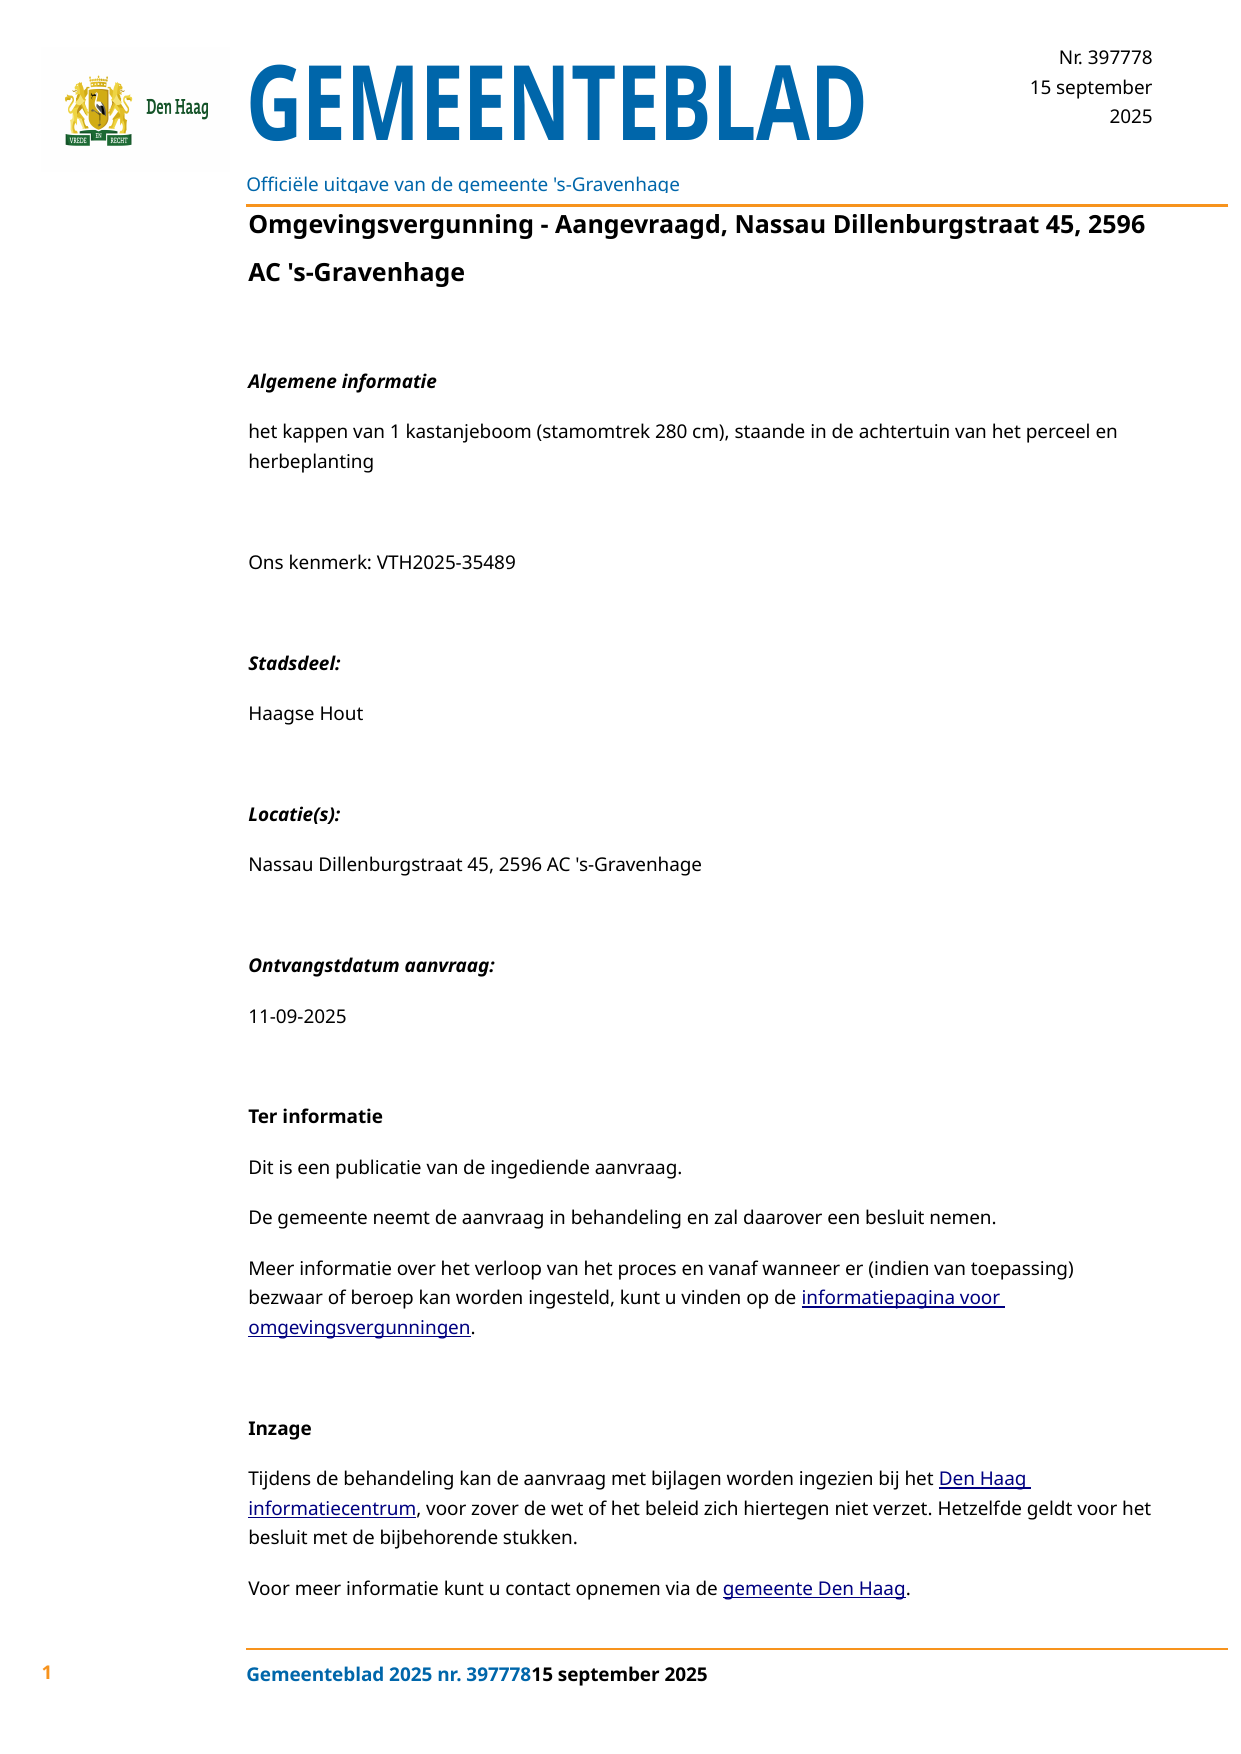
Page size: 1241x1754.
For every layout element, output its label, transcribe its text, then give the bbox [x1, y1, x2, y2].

text Dit is een publicatie van de ingediende aanvraag. [248, 1154, 1152, 1180]
text Algemene informatie [248, 368, 1152, 394]
text Ter informatie [248, 1104, 1152, 1129]
text Inzage [248, 1415, 1152, 1441]
text Stadsdeel: [248, 650, 1152, 676]
picture [41, 47, 231, 172]
text 11-09-2025 [248, 1003, 1152, 1029]
text Ontvangstdatum aanvraag: [248, 952, 1152, 978]
text Tijdens de behandeling kan de aanvraag met bijlagen worden ingezien bij het Den Haag informatiecentrum, voor zover de wet of het beleid zich hiertegen niet verzet. Hetzelfde geldt voor het besluit met de bijbehorende stukken. [248, 1465, 1152, 1550]
text Voor meer informatie kunt u contact opnemen via de gemeente Den Haag. [248, 1575, 1152, 1601]
text Nassau Dillenburgstraat 45, 2596 AC 's-Gravenhage [248, 852, 1152, 877]
text Haagse Hout [248, 700, 1152, 726]
text het kappen van 1 kastanjeboom (stamomtrek 280 cm), staande in de achtertuin van het perceel en herbeplanting [248, 419, 1152, 474]
text Ons kenmerk: VTH2025-35489 [248, 549, 1152, 575]
text De gemeente neemt de aanvraag in behandeling en zal daarover een besluit nemen. [248, 1204, 1152, 1230]
text Meer informatie over het verloop van het proces en vanaf wanneer er (indien van toepassing) bezwaar of beroep kan worden ingesteld, kunt u vinden op de informatiepagina voor omgevingsvergunningen. [248, 1255, 1152, 1340]
text Omgevingsvergunning - Aangevraagd, Nassau Dillenburgstraat 45, 2596 AC 's-Gravenhage [248, 207, 1152, 288]
text Locatie(s): [248, 801, 1152, 827]
